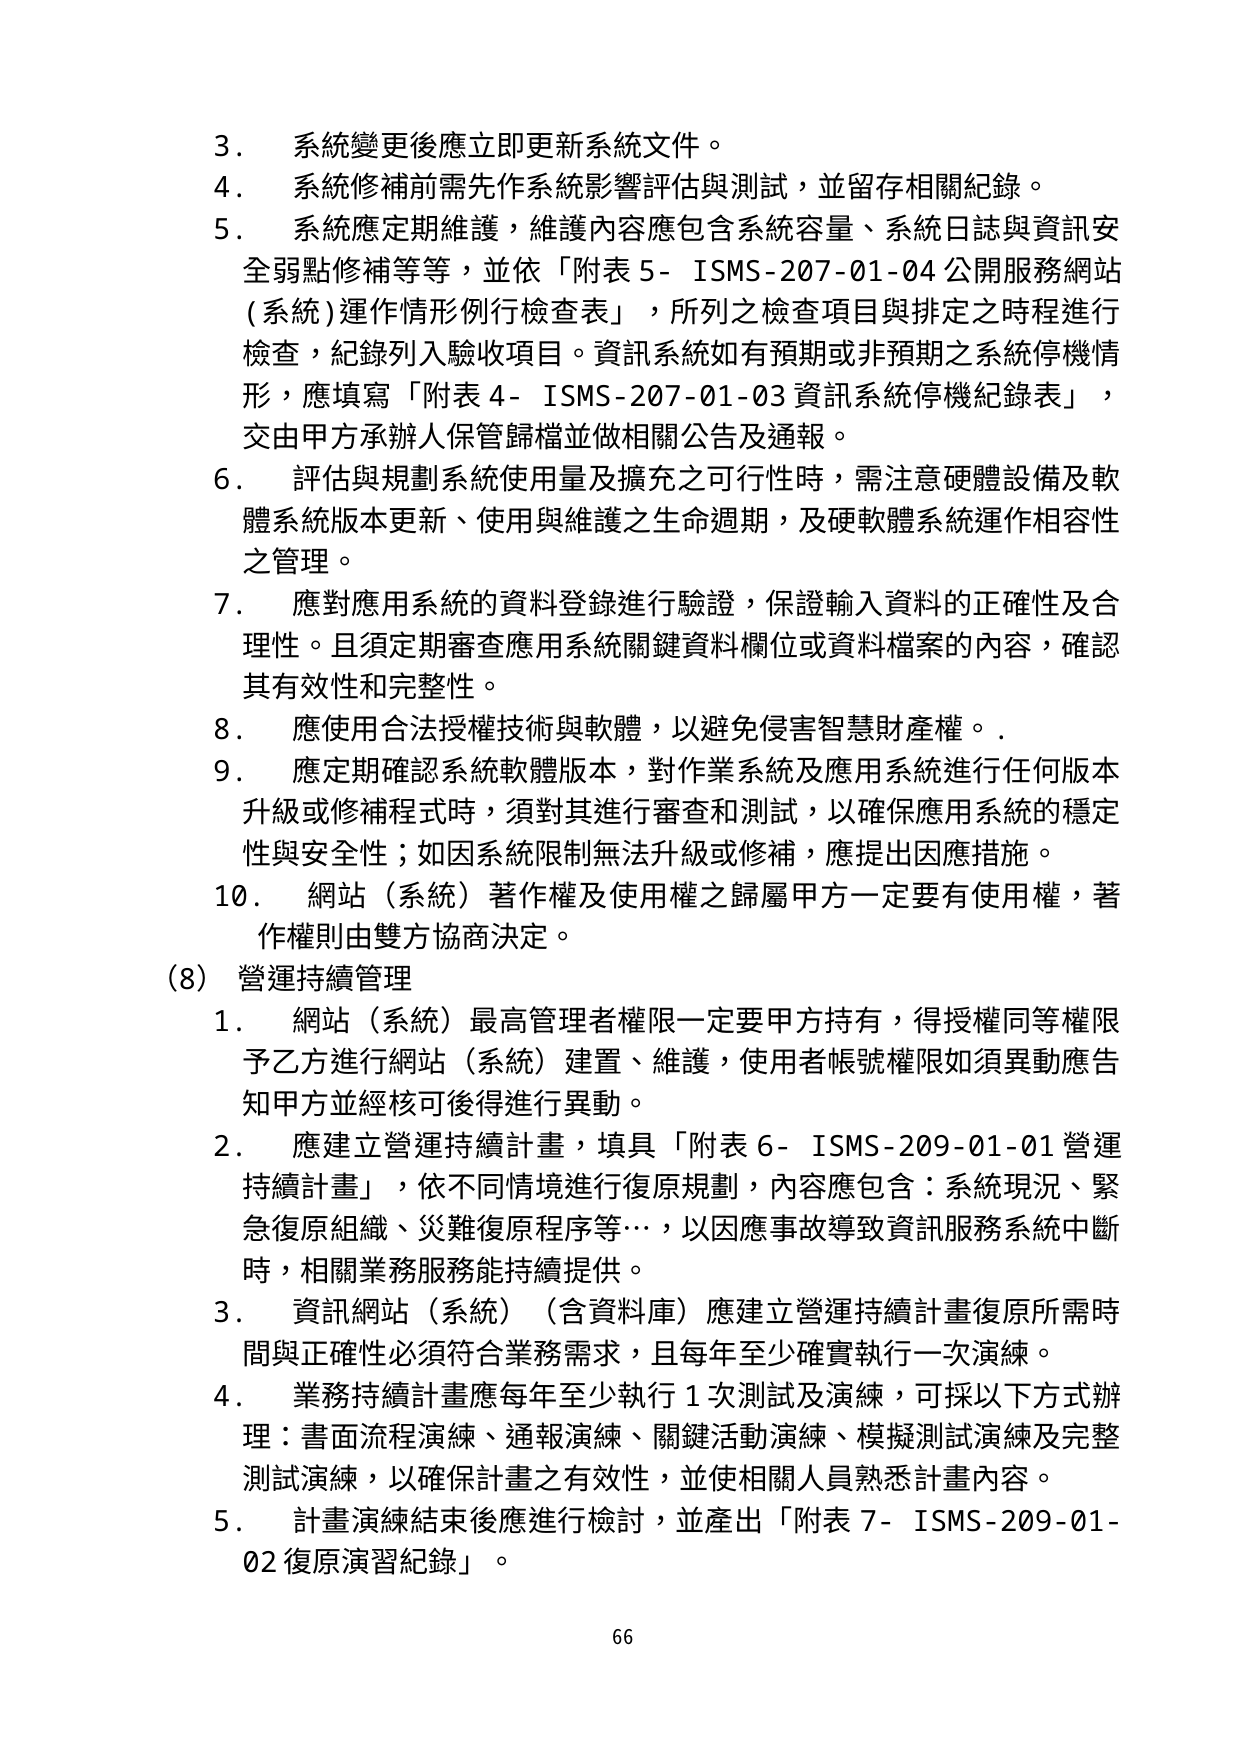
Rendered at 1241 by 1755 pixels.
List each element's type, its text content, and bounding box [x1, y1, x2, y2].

list 系統修補前需先作系統影響評估與測試，並留存相關紀錄。 [213, 164, 1122, 206]
list 網站（系統）著作權及使用權之歸屬甲方一定要有使用權，著作權則由雙方協商決定。 [213, 873, 1122, 956]
list 網站（系統）最高管理者權限一定要甲方持有，得授權同等權限予乙方進行網站（系統）建置、維護，使用者帳號權限如須異動應告知甲方並經核可後得進行異動。 [213, 998, 1122, 1123]
list 資訊網站（系統）（含資料庫）應建立營運持續計畫復原所需時間與正確性必須符合業務需求，且每年至少確實執行一次演練。 [213, 1289, 1122, 1373]
list 應對應用系統的資料登錄進行驗證，保證輸入資料的正確性及合理性。且須定期審查應用系統關鍵資料欄位或資料檔案的內容，確認其有效性和完整性。 [213, 581, 1122, 706]
list 應定期確認系統軟體版本，對作業系統及應用系統進行任何版本升級或修補程式時，須對其進行審查和測試，以確保應用系統的穩定性與安全性；如因系統限制無法升級或修補，應提出因應措施。 [213, 748, 1122, 873]
list 評估與規劃系統使用量及擴充之可行性時，需注意硬體設備及軟體系統版本更新、使用與維護之生命週期，及硬軟體系統運作相容性之管理。 [213, 456, 1122, 581]
list 營運持續管理 [149, 956, 1122, 998]
list 應建立營運持續計畫，填具「附表6- ISMS-209-01-01營運持續計畫」，依不同情境進行復原規劃，內容應包含：系統現況、緊急復原組織、災難復原程序等…，以因應事故導致資訊服務系統中斷時，相關業務服務能持續提供。 [213, 1123, 1122, 1289]
list 系統變更後應立即更新系統文件。 [213, 123, 1122, 164]
list 應使用合法授權技術與軟體，以避免侵害智慧財產權。. [213, 706, 1122, 748]
list 業務持續計畫應每年至少執行1次測試及演練，可採以下方式辦理：書面流程演練、通報演練、關鍵活動演練、模擬測試演練及完整測試演練，以確保計畫之有效性，並使相關人員熟悉計畫內容。 [213, 1373, 1122, 1498]
list 計畫演練結束後應進行檢討，並產出「附表7- ISMS-209-01-02復原演習紀錄」。 [213, 1498, 1122, 1581]
list 系統應定期維護，維護內容應包含系統容量、系統日誌與資訊安全弱點修補等等，並依「附表5- ISMS-207-01-04公開服務網站(系統)運作情形例行檢查表」，所列之檢查項目與排定之時程進行檢查，紀錄列入驗收項目。資訊系統如有預期或非預期之系統停機情形，應填寫「附表4- ISMS-207-01-03資訊系統停機紀錄表」，交由甲方承辦人保管歸檔並做相關公告及通報。 [213, 206, 1122, 456]
